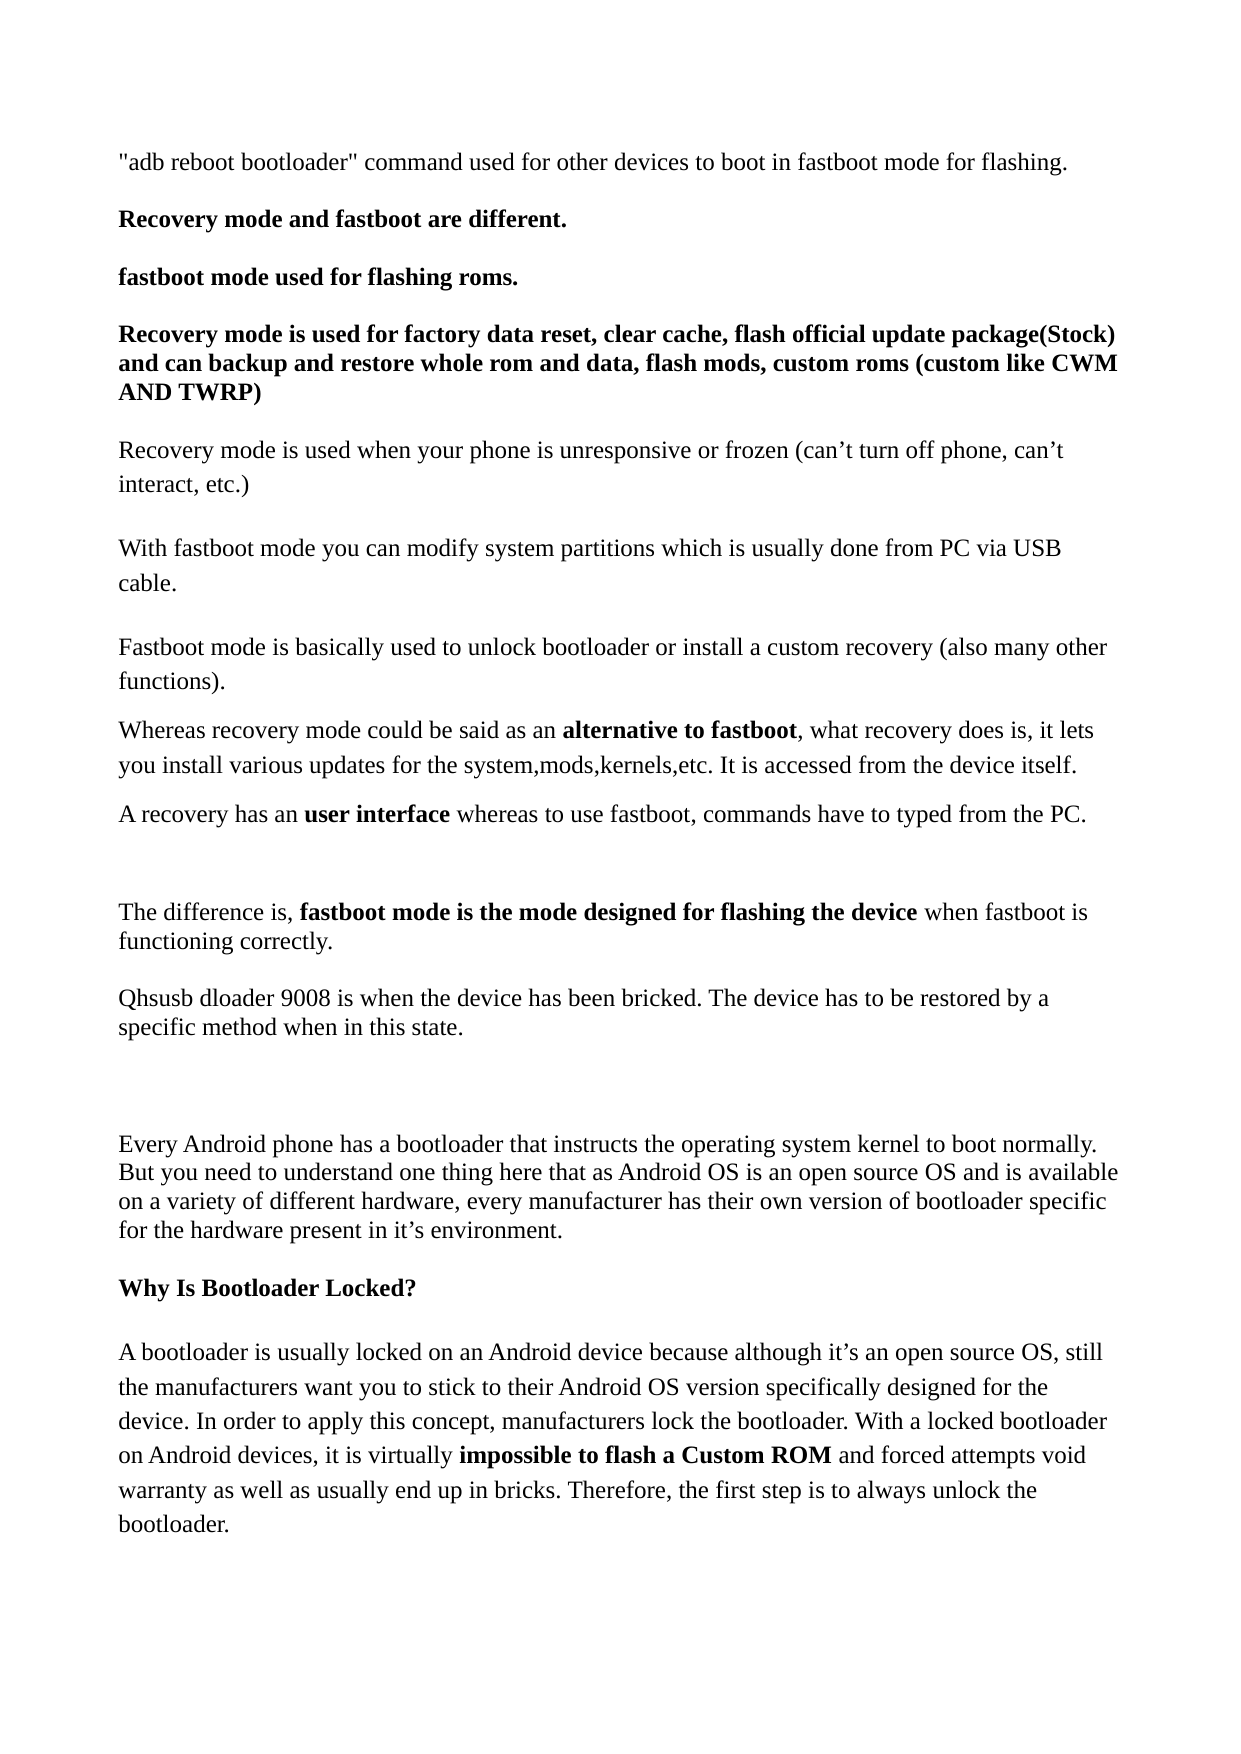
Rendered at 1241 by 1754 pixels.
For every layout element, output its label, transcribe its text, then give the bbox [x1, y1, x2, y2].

text A recovery has an user interface whereas to use fastboot, commands have to typed from the PC. [118, 799, 1122, 828]
text The difference is, fastboot mode is the mode designed for flashing the device when fastboot is functioning correctly. Qhsusb dloader 9008 is when the device has been bricked. The device has to be restored by a specific method when in this state. [118, 897, 1122, 1041]
text Recovery mode is used when your phone is unresponsive or frozen (can’t turn off phone, can’t interact, etc.) [118, 435, 1122, 498]
text Fastboot mode is basically used to unlock bootloader or install a custom recovery (also many other functions). [118, 632, 1122, 695]
text "adb reboot bootloader" command used for other devices to boot in fastboot mode for flashing. Recovery mode and fastboot are different. fastboot mode used for flashing roms. Recovery mode is used for factory data reset, clear cache, flash official update package(Stock) and can backup and restore whole rom and data, flash mods, custom roms (custom like CWM AND TWRP) [118, 118, 1122, 406]
text Whereas recovery mode could be said as an alternative to fastboot, what recovery does is, it lets you install various updates for the system,mods,kernels,etc. It is accessed from the device itself. [118, 716, 1122, 779]
text With fastboot mode you can modify system partitions which is usually done from PC via USB cable. [118, 533, 1122, 597]
text Why Is Bootloader Locked? [118, 1273, 1122, 1302]
text Every Android phone has a bootloader that instructs the operating system kernel to boot normally. But you need to understand one thing here that as Android OS is an open source OS and is available on a variety of different hardware, every manufacturer has their own version of bootloader specific for the hardware present in it’s environment. [118, 1129, 1122, 1244]
text A bootloader is usually locked on an Android device because although it’s an open source OS, still the manufacturers want you to stick to their Android OS version specifically designed for the device. In order to apply this concept, manufacturers lock the bootloader. With a locked bootloader on Android devices, it is virtually impossible to flash a Custom ROM and forced attempts void warranty as well as usually end up in bricks. Therefore, the first step is to always unlock the bootloader. [118, 1337, 1122, 1538]
